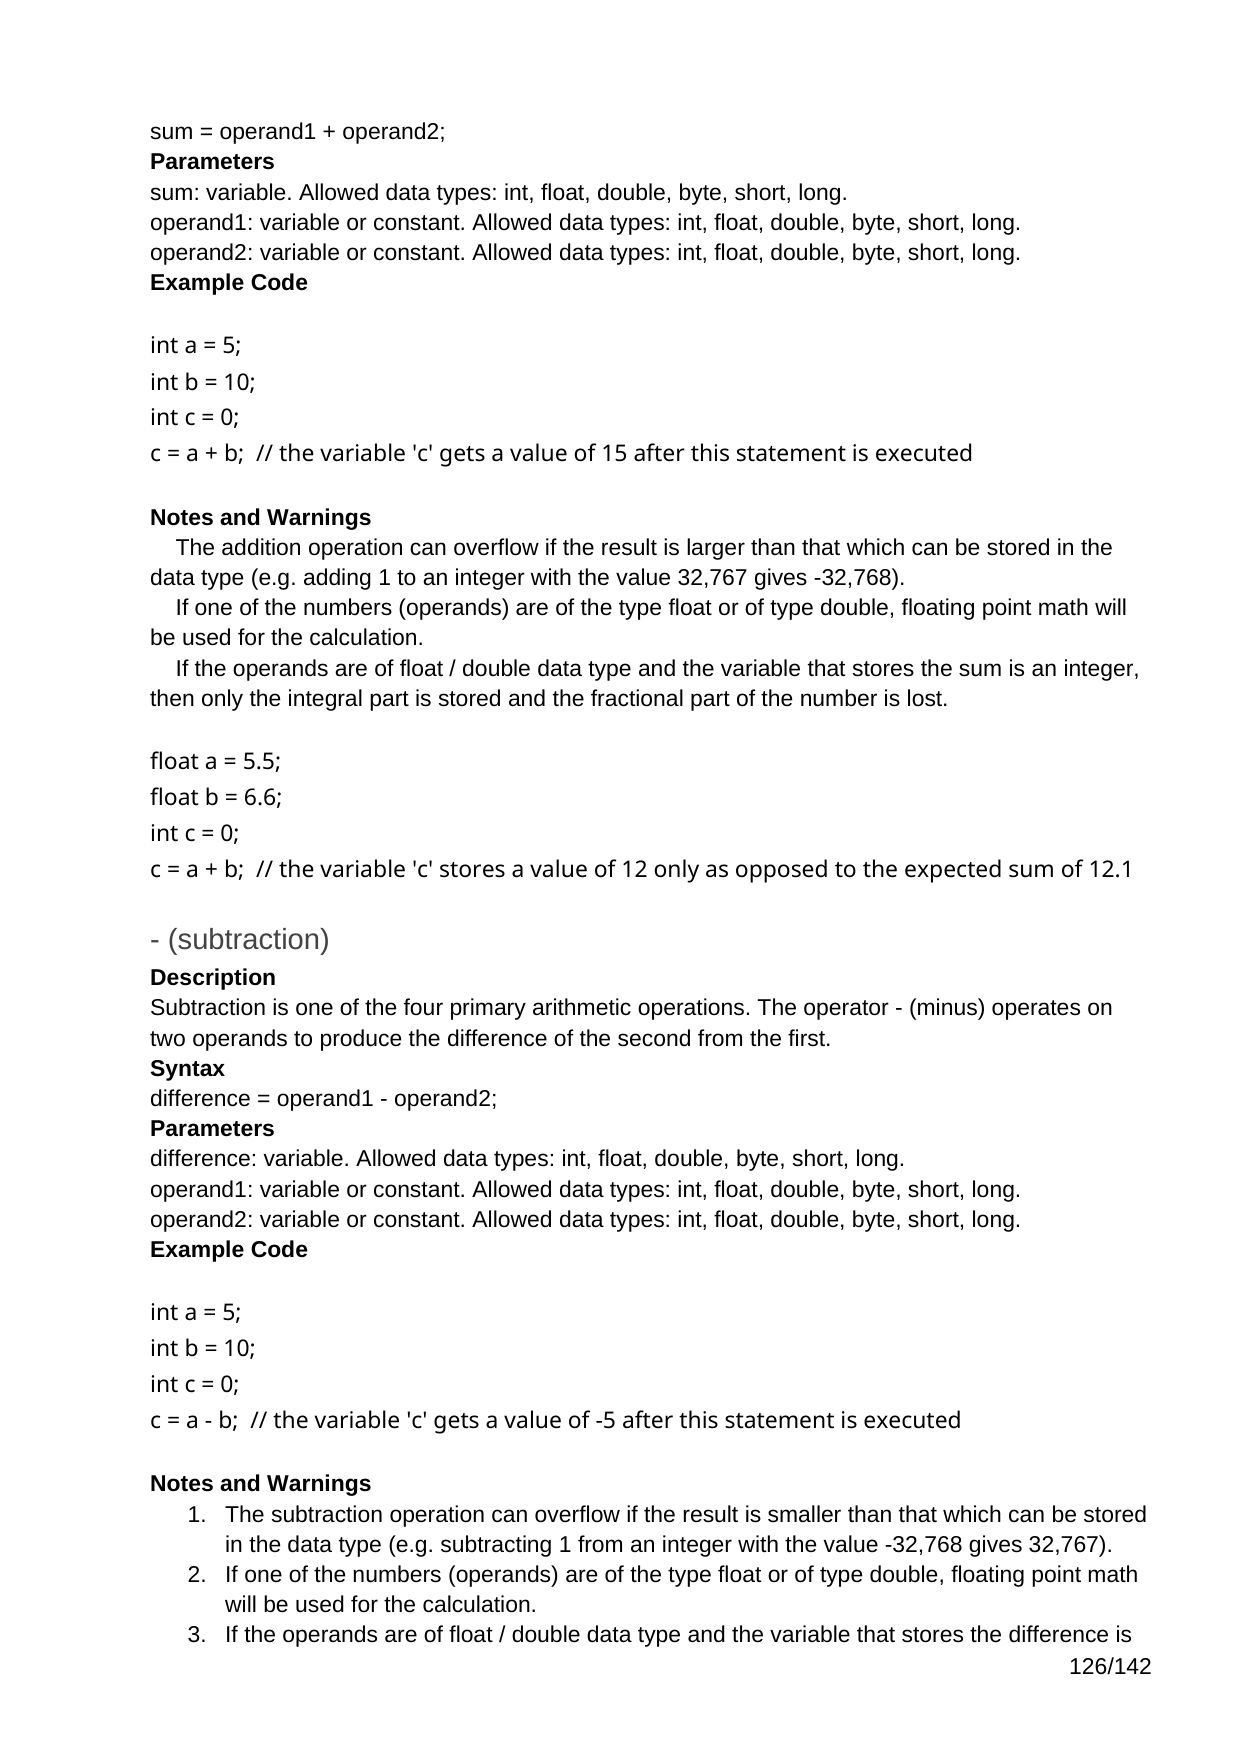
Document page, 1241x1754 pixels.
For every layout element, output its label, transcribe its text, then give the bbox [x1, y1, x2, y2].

text The addition operation can overflow if the result is larger than that which can be stored in the data type (e.g. adding 1 to an integer with the value 32,767 gives -32,768). [150, 534, 1152, 590]
text sum = operand1 + operand2; [150, 118, 1152, 144]
text If the operands are of float / double data type and the variable that stores the sum is an integer, then only the integral part is stored and the fractional part of the number is lost. [150, 654, 1152, 711]
text int c = 0; [150, 1368, 1152, 1399]
list The subtraction operation can overflow if the result is smaller than that which can be stored in the data type (e.g. subtracting 1 from an integer with the value -32,768 gives 32,767). [187, 1501, 1152, 1557]
text c = a - b; // the variable 'c' gets a value of -5 after this statement is executed [150, 1404, 1152, 1435]
text Notes and Warnings [150, 503, 1152, 530]
text float a = 5.5; [150, 745, 1152, 776]
text int c = 0; [150, 401, 1152, 433]
text operand1: variable or constant. Allowed data types: int, float, double, byte, short, long. [150, 209, 1152, 235]
list If one of the numbers (operands) are of the type float or of type double, floating point math will be used for the calculation. [187, 1561, 1152, 1617]
text Example Code [150, 1236, 1152, 1262]
list If the operands are of float / double data type and the variable that stores the difference is [187, 1621, 1152, 1648]
text operand2: variable or constant. Allowed data types: int, float, double, byte, short, long. [150, 1206, 1152, 1232]
text c = a + b; // the variable 'c' gets a value of 15 after this statement is executed [150, 437, 1152, 468]
text If one of the numbers (operands) are of the type float or of type double, floating point math will be used for the calculation. [150, 594, 1152, 651]
text int a = 5; [150, 329, 1152, 361]
subtitle - (subtraction) [150, 922, 1152, 956]
text int b = 10; [150, 365, 1152, 397]
text operand1: variable or constant. Allowed data types: int, float, double, byte, short, long. [150, 1176, 1152, 1202]
text Subtraction is one of the four primary arithmetic operations. The operator - (minus) operates on two operands to produce the difference of the second from the first. [150, 994, 1152, 1051]
text difference: variable. Allowed data types: int, float, double, byte, short, long. [150, 1145, 1152, 1172]
text int b = 10; [150, 1332, 1152, 1363]
text Parameters [150, 1115, 1152, 1141]
text float b = 6.6; [150, 781, 1152, 812]
text operand2: variable or constant. Allowed data types: int, float, double, byte, short, long. [150, 239, 1152, 265]
text Notes and Warnings [150, 1470, 1152, 1497]
text difference = operand1 - operand2; [150, 1085, 1152, 1111]
text Example Code [150, 269, 1152, 295]
text Syntax [150, 1055, 1152, 1081]
text int a = 5; [150, 1296, 1152, 1328]
text c = a + b; // the variable 'c' stores a value of 12 only as opposed to the expected sum of 12.1 [150, 853, 1152, 884]
text Parameters [150, 148, 1152, 174]
text Description [150, 964, 1152, 990]
text int c = 0; [150, 817, 1152, 848]
text sum: variable. Allowed data types: int, float, double, byte, short, long. [150, 178, 1152, 205]
